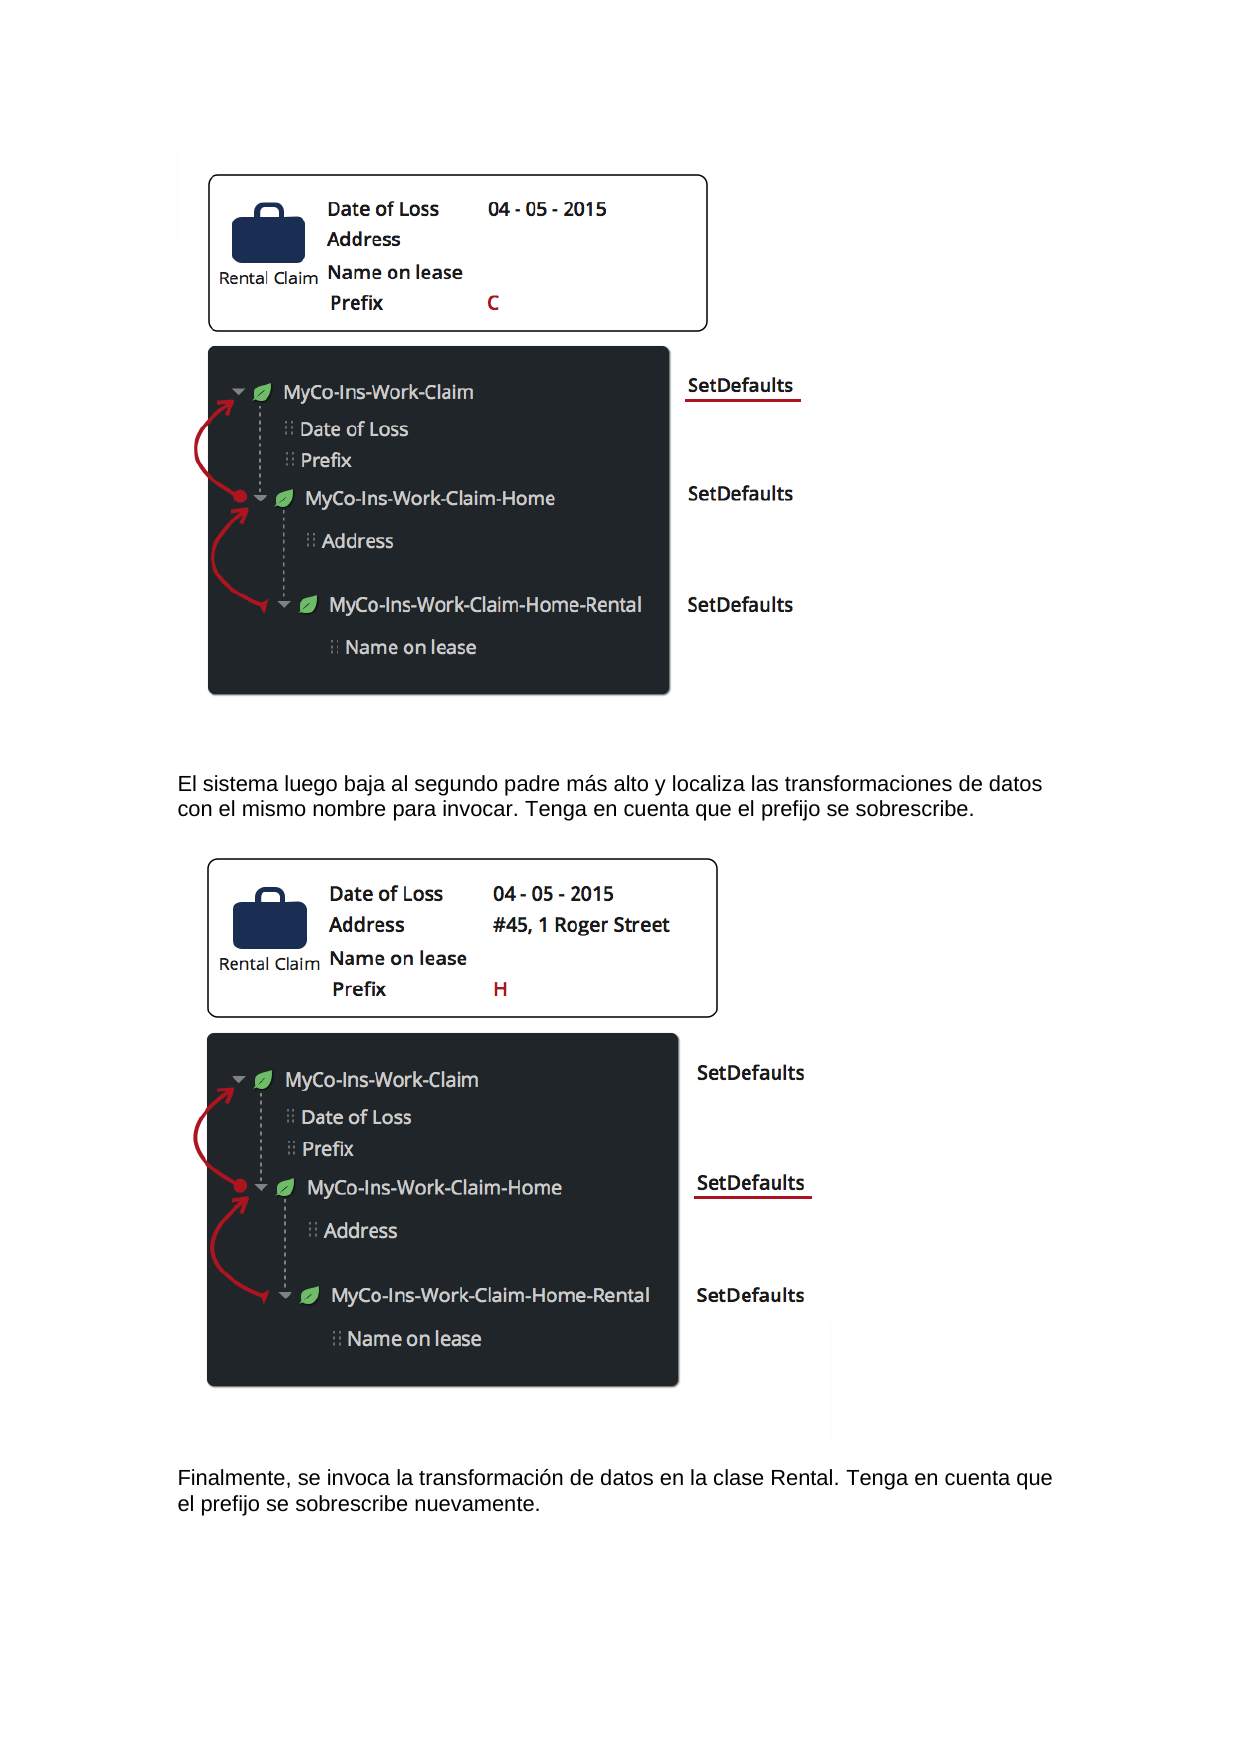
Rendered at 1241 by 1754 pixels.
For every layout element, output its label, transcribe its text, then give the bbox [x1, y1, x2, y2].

text El sistema luego baja al segundo padre más alto y localiza las transformaciones de datos con el mismo nombre para invocar. Tenga en cuenta que el prefijo se sobrescribe. [177, 771, 1063, 821]
picture [177, 147, 821, 761]
text Finalmente, se invoca la transformación de datos en la clase Rental. Tenga en cuenta que el prefijo se sobrescribe nuevamente. [177, 1465, 1063, 1516]
picture [177, 831, 832, 1455]
